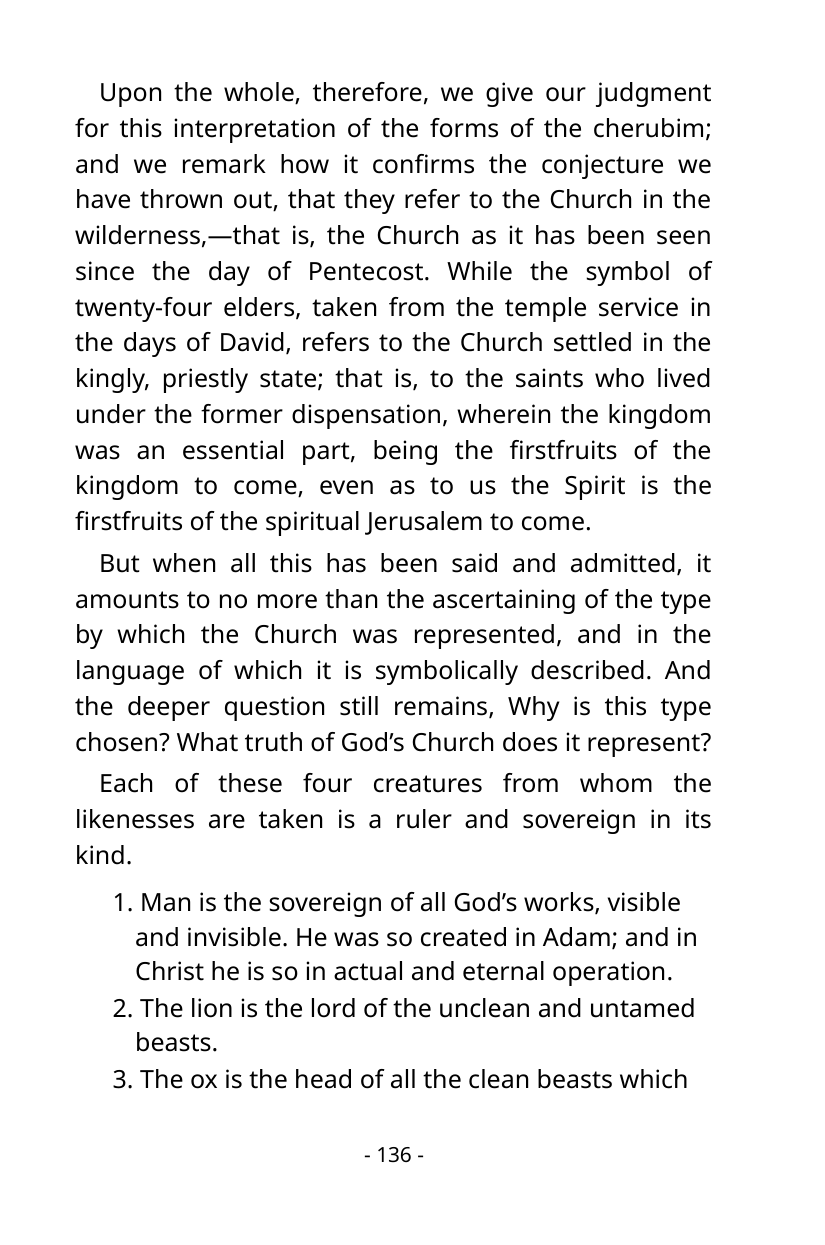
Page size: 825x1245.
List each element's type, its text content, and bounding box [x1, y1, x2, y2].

text Upon the whole, therefore, we give our judgment for this interpretation of the forms of the cherubim; and we remark how it confirms the conjecture we have thrown out, that they refer to the Church in the wilderness,—that is, the Church as it has been seen since the day of Pentecost. While the symbol of twenty-four elders, taken from the temple service in the days of David, refers to the Church settled in the kingly, priestly state; that is, to the saints who lived under the former dispensation, wherein the kingdom was an essential part, being the firstfruits of the kingdom to come, even as to us the Spirit is the firstfruits of the spiritual Jerusalem to come. [75, 75, 712, 538]
list The lion is the lord of the unclean and untamed beasts. [112, 990, 712, 1058]
list The ox is the head of all the clean beasts which [112, 1061, 712, 1096]
list Man is the sovereign of all God’s works, visible and invisible. He was so created in Adam; and in Christ he is so in actual and eternal operation. [112, 885, 712, 987]
text But when all this has been said and admitted, it amounts to no more than the ascertaining of the type by which the Church was represented, and in the language of which it is symbolically described. And the deeper question still remains, Why is this type chosen? What truth of God’s Church does it represent? [75, 546, 712, 758]
text Each of these four creatures from whom the likenesses are taken is a ruler and sovereign in its kind. [75, 766, 712, 871]
